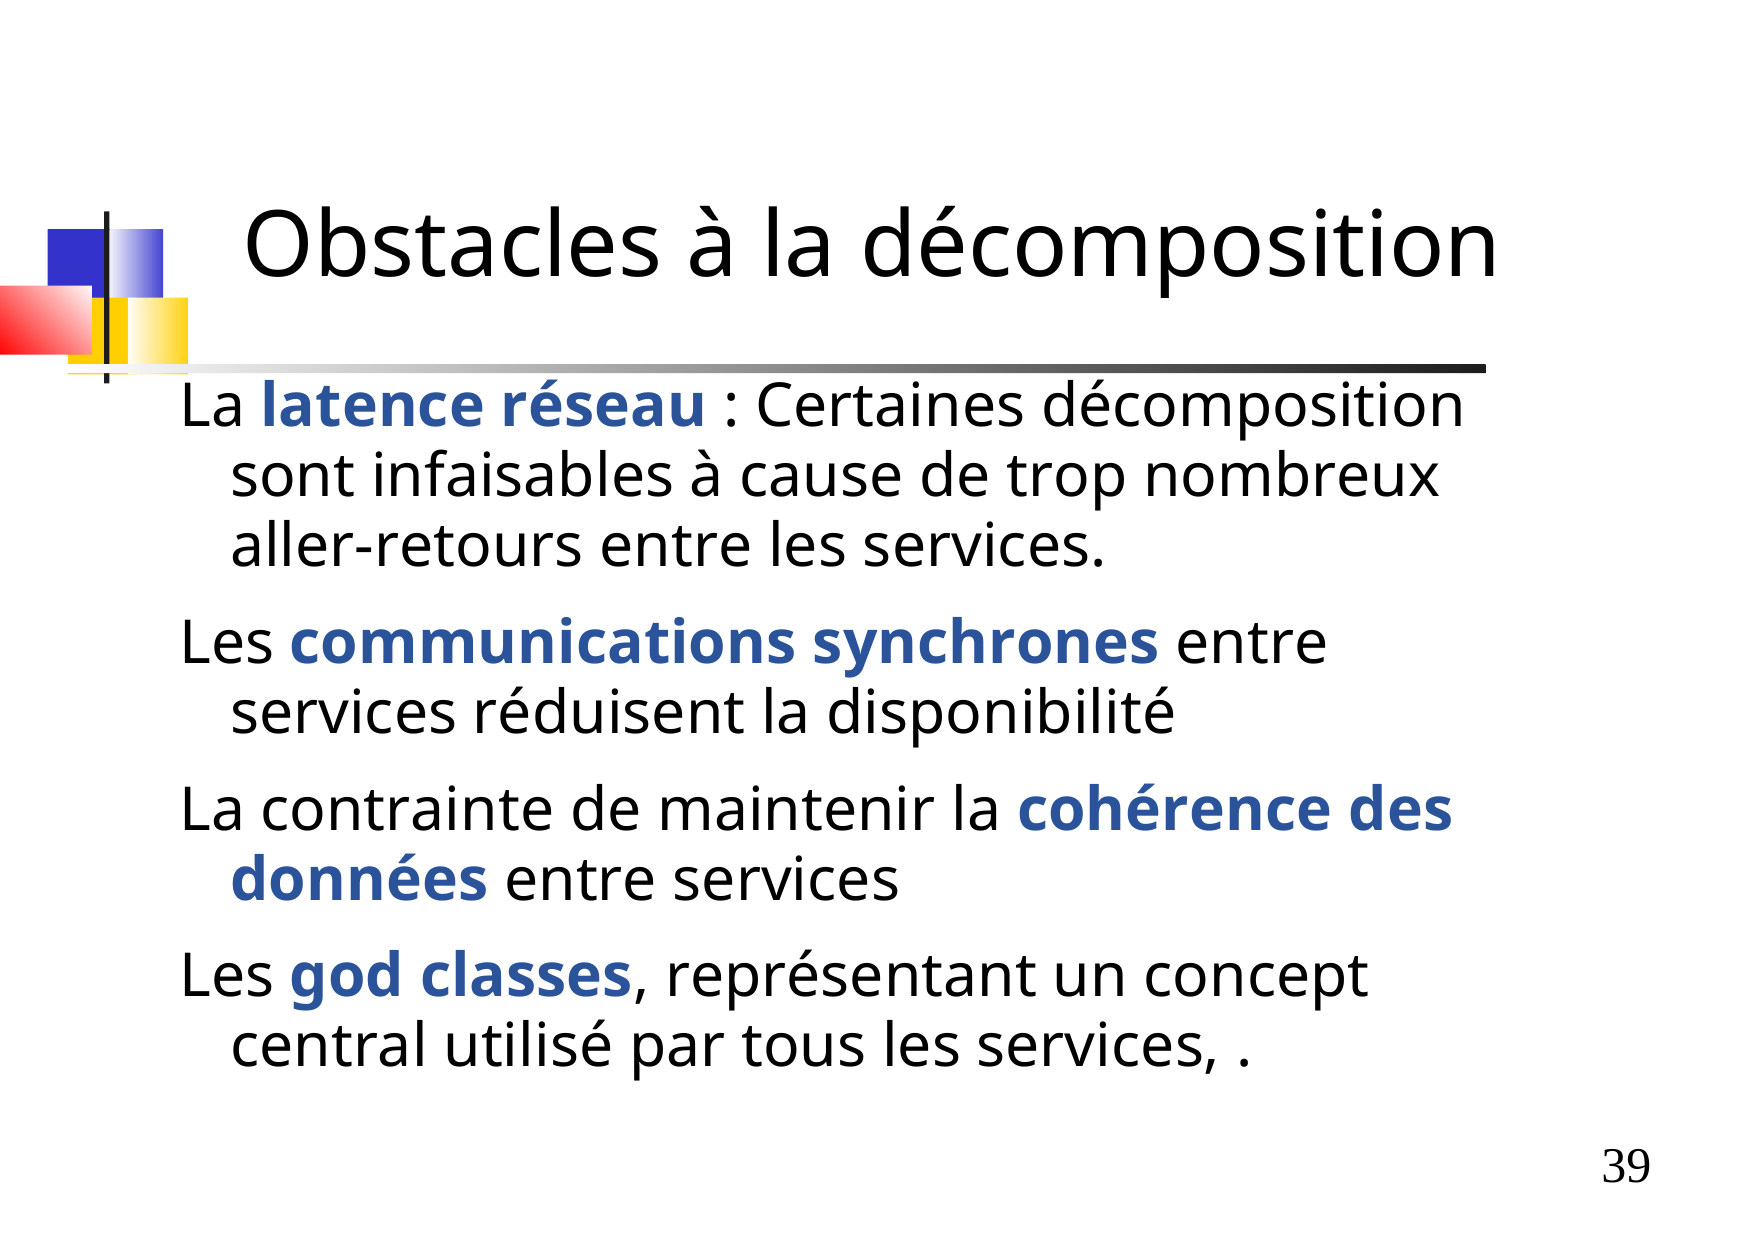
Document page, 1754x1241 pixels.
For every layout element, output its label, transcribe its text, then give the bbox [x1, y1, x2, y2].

list La latence réseau : Certaines décomposition sont infaisables à cause de trop nombreux aller-retours entre les services. Les communications synchrones entre services réduisent la disponibilité La contrainte de maintenir la cohérence des données entre services Les god classes, représentant un concept central utilisé par tous les services, . [179, 371, 1567, 1091]
title Obstacles à la décomposition [179, 139, 1567, 351]
